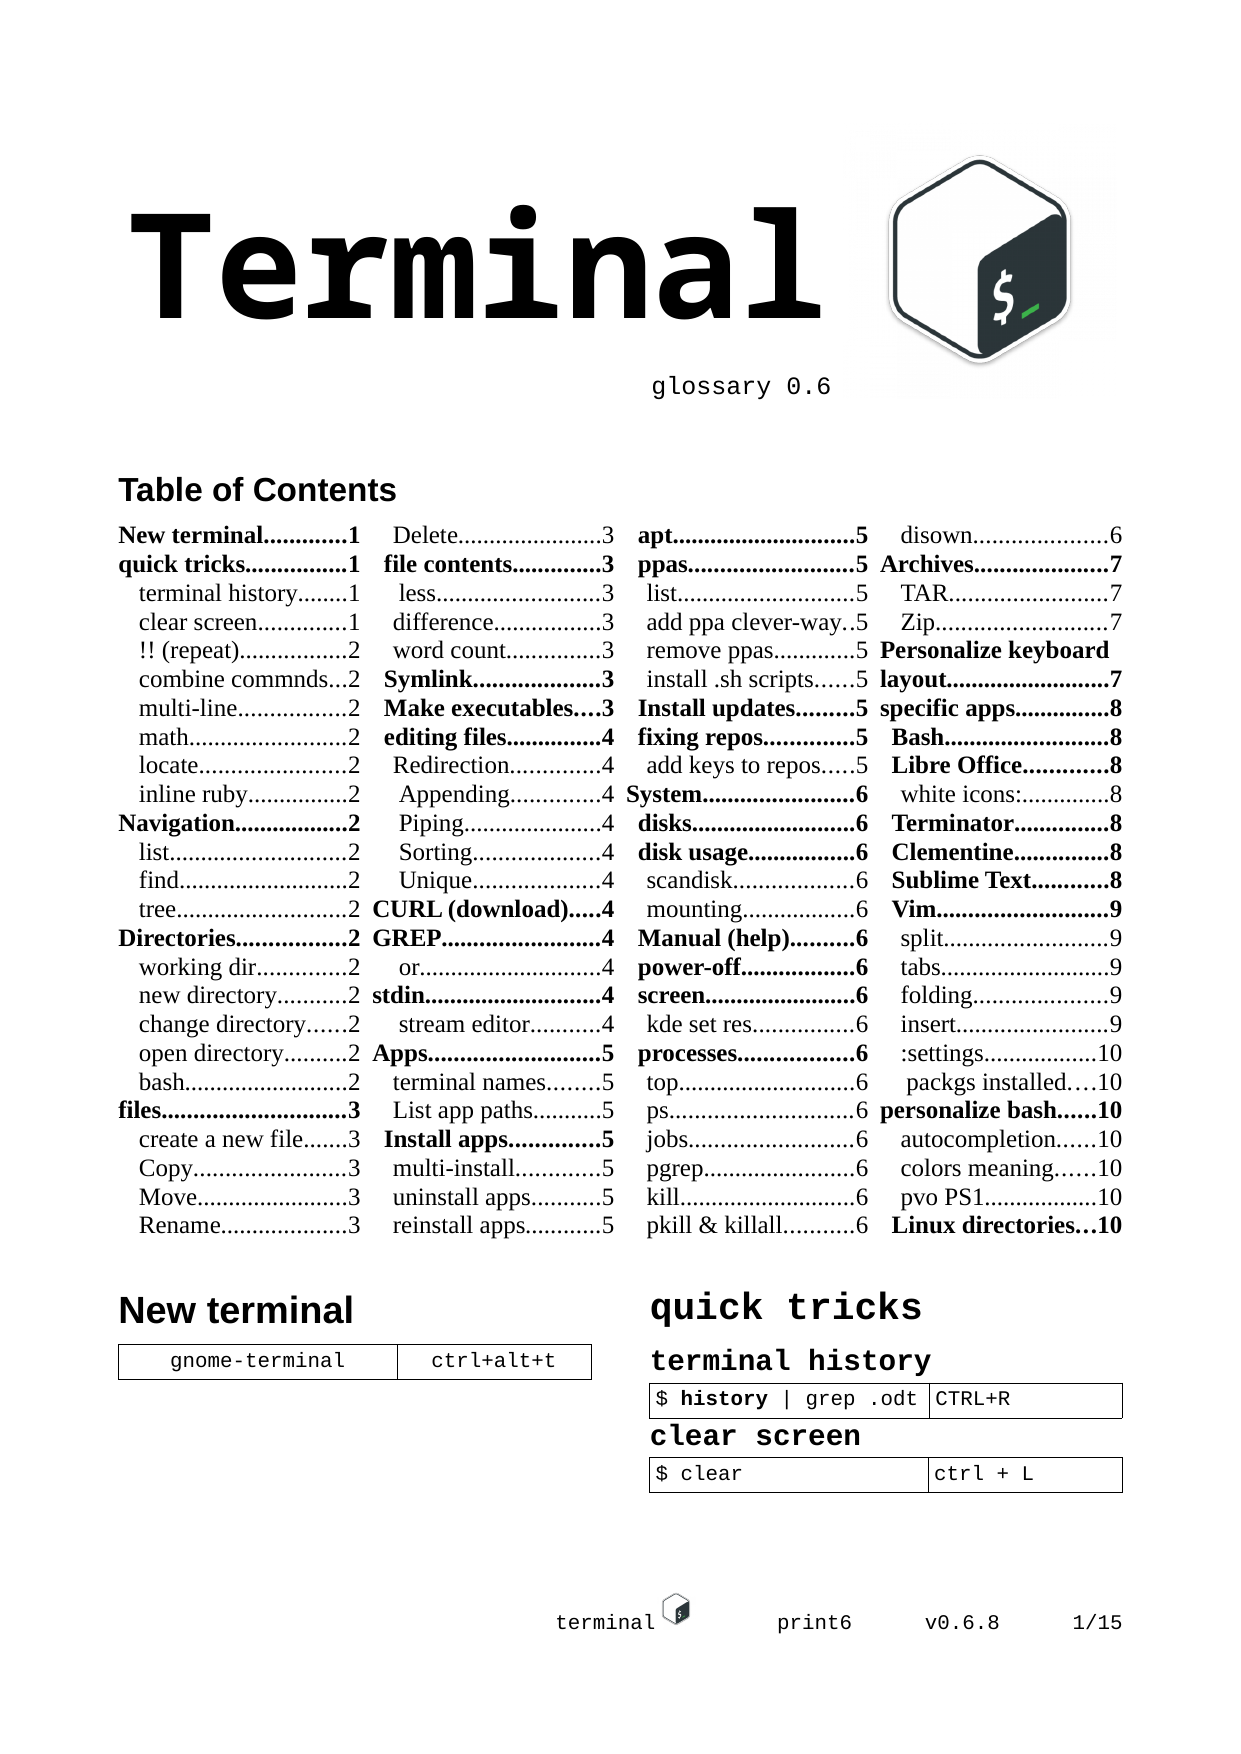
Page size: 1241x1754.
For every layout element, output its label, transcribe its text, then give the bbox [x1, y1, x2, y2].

text Sorting 4 [398, 837, 614, 866]
text stream editor 4 [398, 1009, 614, 1038]
text colors meaning 10 [900, 1153, 1122, 1182]
text Navigation 2 [118, 808, 360, 837]
text autocompletion 10 [900, 1124, 1122, 1153]
text ppas 5 [638, 549, 868, 578]
text stdin 4 [372, 981, 614, 1009]
text mounting 6 [646, 894, 868, 923]
table_header $ history | grep .odt [650, 1384, 929, 1418]
table_header gnome-terminal [119, 1345, 397, 1379]
text disown 6 [900, 521, 1122, 549]
text kill 6 [646, 1182, 868, 1211]
table_header $ clear [650, 1458, 928, 1492]
text folding 9 [900, 981, 1122, 1009]
text Linux directories 10 [891, 1211, 1122, 1239]
text Terminator 8 [891, 808, 1122, 837]
text working dir 2 [139, 952, 360, 981]
subtitle clear screen [649, 1421, 1122, 1454]
text Clementine 8 [891, 837, 1122, 866]
text editing files 4 [384, 722, 614, 751]
text terminal names 5 [393, 1067, 614, 1096]
text quick tricks 1 [118, 549, 360, 578]
text open directory 2 [139, 1038, 360, 1067]
text fixing repos 5 [638, 722, 868, 751]
text power-off 6 [638, 952, 868, 981]
text tree 2 [139, 894, 360, 923]
text scandisk 6 [646, 866, 868, 894]
text or 4 [398, 952, 614, 981]
text Manual (help) 6 [638, 923, 868, 952]
text Apps 5 [372, 1038, 614, 1067]
text Make executables 3 [384, 693, 614, 722]
text Personalize keyboard layout 7 [880, 636, 1122, 693]
text multi-install 5 [393, 1153, 614, 1182]
text find 2 [139, 866, 360, 894]
text Copy 3 [139, 1153, 360, 1182]
text insert 9 [900, 1009, 1122, 1038]
text add ppa clever-way 5 [646, 607, 868, 636]
text Libre Office 8 [891, 751, 1122, 779]
text list 5 [646, 578, 868, 607]
table_header ctrl + L [929, 1458, 1122, 1492]
text list 2 [139, 837, 360, 866]
text install .sh scripts 5 [646, 664, 868, 693]
text remove ppas 5 [646, 636, 868, 664]
text TAR 7 [900, 578, 1122, 607]
text System 6 [626, 779, 868, 808]
text less 3 [398, 578, 614, 607]
text terminal history 1 [139, 578, 360, 607]
text CURL (download) 4 [372, 894, 614, 923]
text white icons: 8 [900, 779, 1122, 808]
text create a new file 3 [139, 1124, 360, 1153]
text :settings 10 [900, 1038, 1122, 1067]
subtitle terminal history [649, 1346, 1122, 1379]
text files 3 [118, 1096, 360, 1124]
text inline ruby 2 [139, 779, 360, 808]
text Bash 8 [891, 722, 1122, 751]
text Delete 3 [393, 521, 614, 549]
text jobs 6 [646, 1124, 868, 1153]
text pgrep 6 [646, 1153, 868, 1182]
text uninstall apps 5 [393, 1182, 614, 1211]
text kde set res 6 [646, 1009, 868, 1038]
text Directories 2 [118, 923, 360, 952]
text ps 6 [646, 1096, 868, 1124]
text multi-line 2 [139, 693, 360, 722]
text add keys to repos 5 [646, 751, 868, 779]
text New terminal 1 [118, 521, 360, 549]
text screen 6 [638, 981, 868, 1009]
text Unique 4 [398, 866, 614, 894]
text Install apps 5 [384, 1124, 614, 1153]
text GREP 4 [372, 923, 614, 952]
text Archives 7 [880, 549, 1122, 578]
text Piping 4 [398, 808, 614, 837]
text personalize bash 10 [880, 1096, 1122, 1124]
text Appending 4 [398, 779, 614, 808]
text Install updates 5 [638, 693, 868, 722]
text new directory 2 [139, 981, 360, 1009]
subtitle quick tricks [649, 1288, 1122, 1331]
text disks 6 [638, 808, 868, 837]
text locate 2 [139, 751, 360, 779]
text Sublime Text 8 [891, 866, 1122, 894]
text split 9 [900, 923, 1122, 952]
subtitle Table of Contents [118, 469, 1122, 508]
picture [842, 123, 1117, 399]
picture [655, 1588, 697, 1630]
text specific apps 8 [880, 693, 1122, 722]
text processes 6 [638, 1038, 868, 1067]
text apt 5 [638, 521, 868, 549]
text word count 3 [393, 636, 614, 664]
table_header ctrl+alt+t [398, 1345, 591, 1379]
subtitle New terminal [118, 1288, 591, 1332]
text List app paths 5 [393, 1096, 614, 1124]
text combine commnds 2 [139, 664, 360, 693]
text top 6 [646, 1067, 868, 1096]
text pvo PS1 10 [900, 1182, 1122, 1211]
text difference 3 [393, 607, 614, 636]
text Symlink 3 [384, 664, 614, 693]
text !! (repeat) 2 [139, 636, 360, 664]
table_header [837, 118, 1123, 421]
table_header Terminal glossary 0.6 [118, 118, 837, 421]
text Vim 9 [891, 894, 1122, 923]
text disk usage 6 [638, 837, 868, 866]
text math 2 [139, 722, 360, 751]
table_header CTRL+R [930, 1384, 1122, 1418]
text Rename 3 [139, 1211, 360, 1239]
text reinstall apps 5 [393, 1211, 614, 1239]
text change directory 2 [139, 1009, 360, 1038]
text bash 2 [139, 1067, 360, 1096]
text pkill & killall 6 [646, 1211, 868, 1239]
text Move 3 [139, 1182, 360, 1211]
text packgs installed 10 [906, 1067, 1122, 1096]
text Zip 7 [900, 607, 1122, 636]
text tabs 9 [900, 952, 1122, 981]
text Redirection 4 [393, 751, 614, 779]
text file contents 3 [384, 549, 614, 578]
text clear screen 1 [139, 607, 360, 636]
